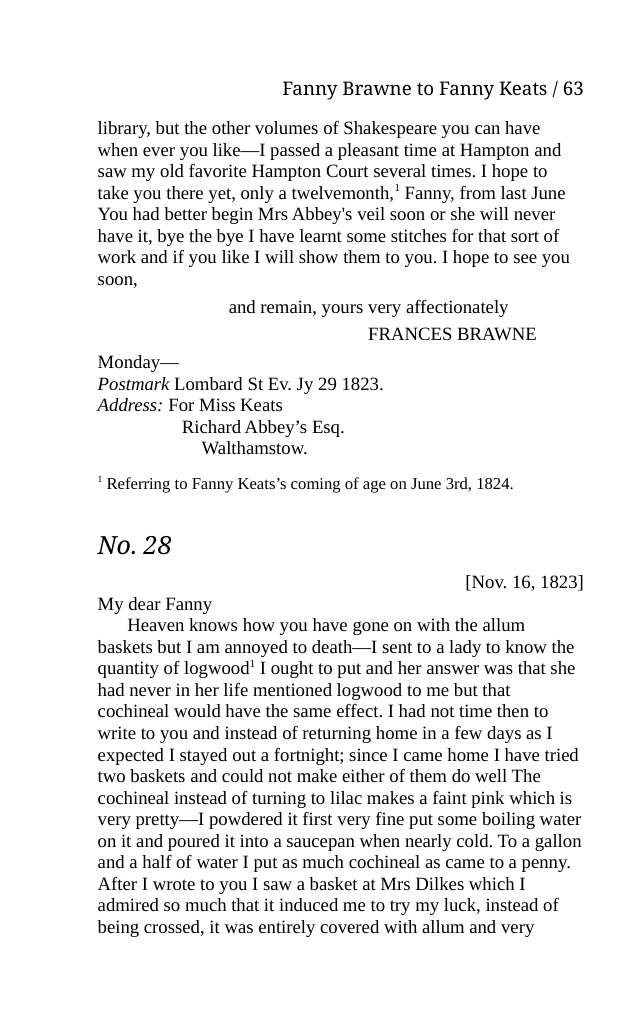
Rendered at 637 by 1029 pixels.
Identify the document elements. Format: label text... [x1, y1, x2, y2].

text Monday— [97, 351, 583, 372]
text Walthamstow. [97, 437, 583, 459]
subtitle No. 28 [97, 528, 583, 562]
text 1 Referring to Fanny Keats’s coming of age on June 3rd, 1824. [97, 474, 583, 493]
text My dear Fanny [97, 592, 583, 614]
text Heaven knows how you have gone on with the allum baskets but I am annoyed to death—I sent to a lady to know the quantity of logwood1 I ought to put and her answer was that she had never in her life mentioned logwood to me but that cochineal would have the same effect. I had not time then to write to you and instead of returning home in a few days as I expected I stayed out a fortnight; since I came home I have tried two baskets and could not make either of them do well The cochineal instead of turning to lilac makes a faint pink which is very pretty—I powdered it first very fine put some boiling water on it and poured it into a saucepan when nearly cold. To a gallon and a half of water I put as much cochineal as came to a penny. After I wrote to you I saw a basket at Mrs Dilkes which I admired so much that it induced me to try my luck, instead of being crossed, it was entirely covered with allum and very [97, 614, 583, 937]
text Postmark Lombard St Ev. Jy 29 1823. [97, 372, 583, 394]
text Address: For Miss Keats [97, 394, 583, 416]
text Richard Abbey’s Esq. [97, 416, 583, 437]
text library, but the other volumes of Shakespeare you can have when ever you like—I passed a pleasant time at Hampton and saw my old favorite Hampton Court several times. I hope to take you there yet, only a twelvemonth,1 Fanny, from last June You had better begin Mrs Abbey's veil soon or she will never have it, bye the bye I have learnt some stitches for that sort of work and if you like I will show them to you. I hope to see you soon, [97, 117, 583, 289]
text and remain, yours very affectionately [97, 296, 583, 317]
text [Nov. 16, 1823] [97, 571, 583, 592]
text FRANCES BRAWNE [97, 323, 583, 345]
